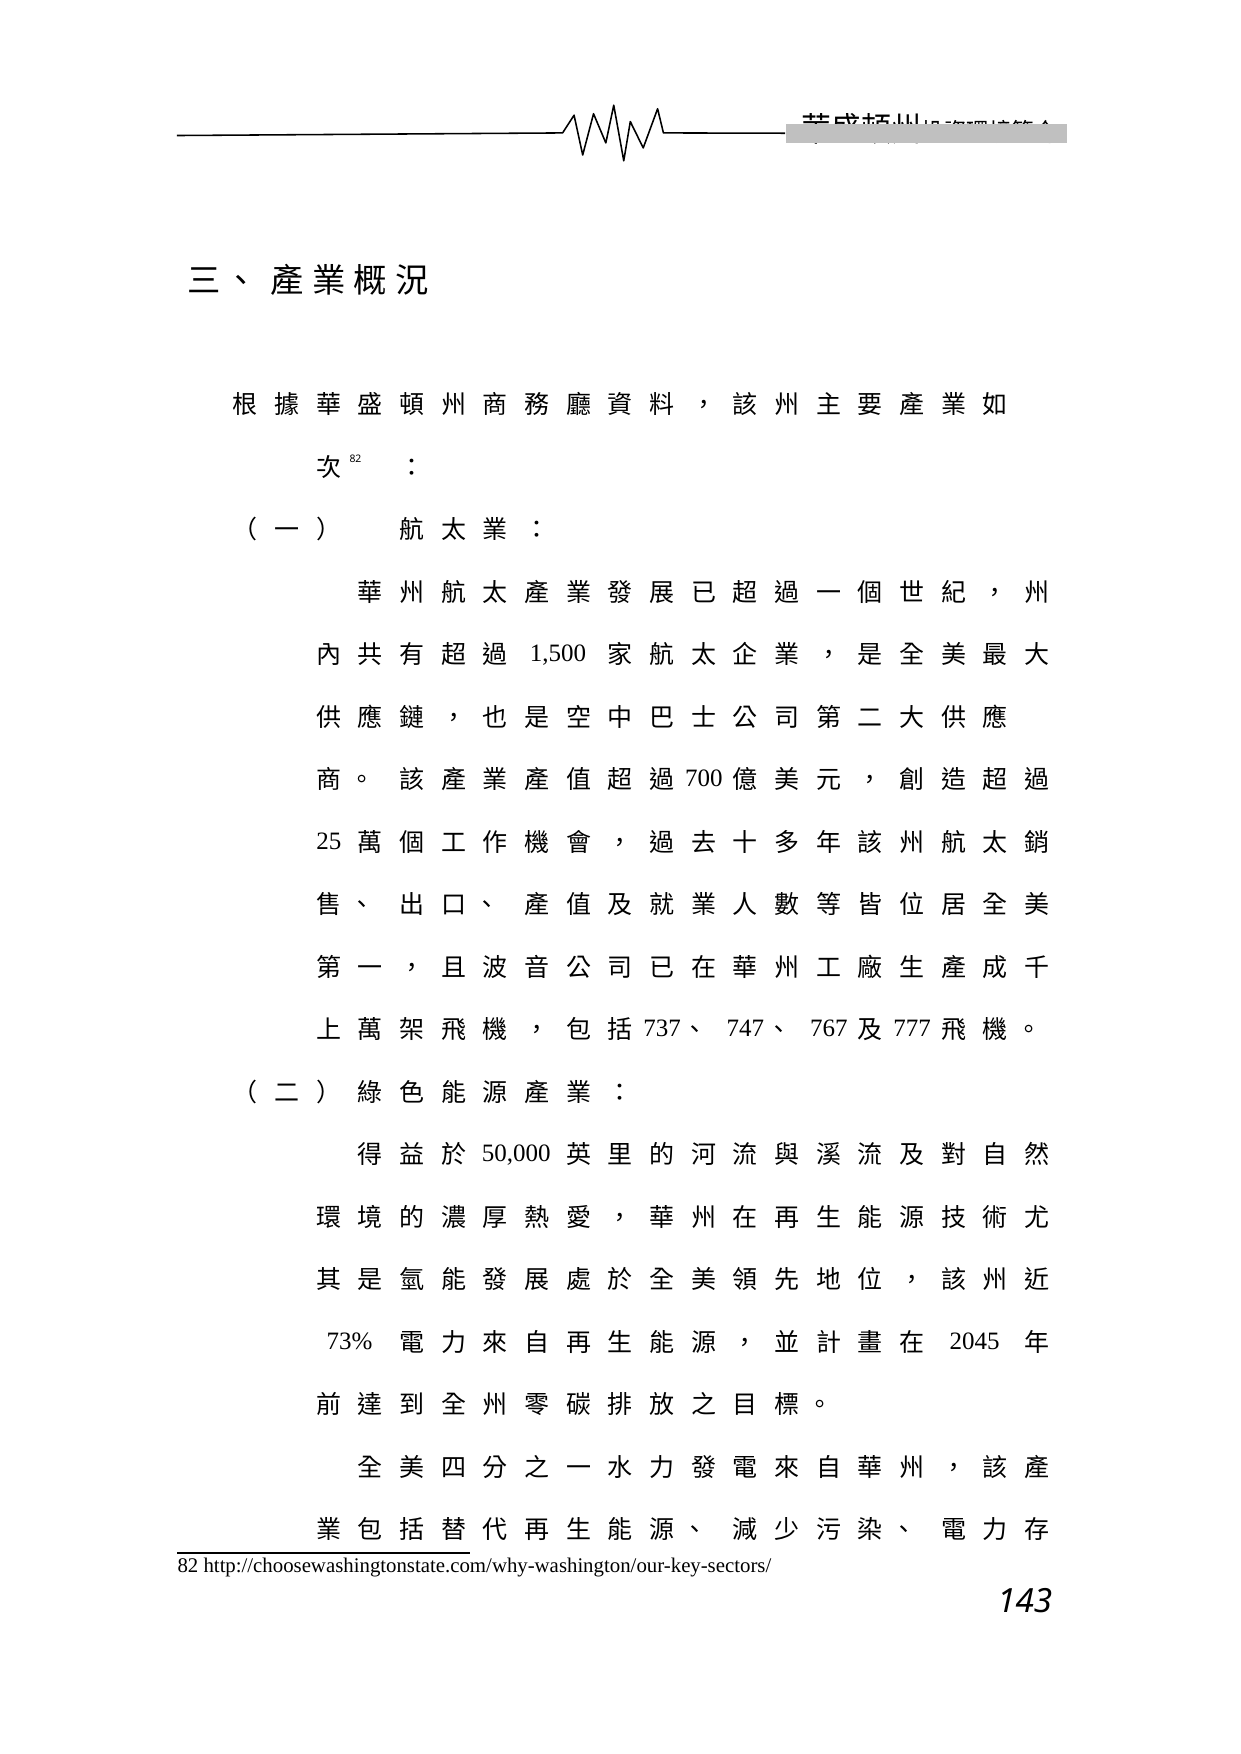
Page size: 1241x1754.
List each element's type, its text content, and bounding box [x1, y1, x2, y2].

text （一） 航太業： [207, 486, 1058, 549]
text （二）綠色能源產業： [207, 1049, 1058, 1111]
text 全美四分之一水力發電來自華州，該產業包括替代再生能源、減少污染、電力存 [281, 1424, 1058, 1549]
text 華州航太產業發展已超過一個世紀，州內共有超過1,500家航太企業，是全美最大供應鏈，也是空中巴士公司第二大供應商。該產業產值超過700億美元，創造超過25萬個工作機會，過去十多年該州航太銷售、出口、產值及就業人數等皆位居全美第一，且波音公司已在華州工廠生產成千上萬架飛機，包括737、747、767及777飛機。 [281, 549, 1058, 1049]
text http://choosewashingtonstate.com/why-washington/our-key-sectors/ [177, 1553, 1063, 1577]
text 得益於50,000英里的河流與溪流及對自然環境的濃厚熱愛，華州在再生能源技術尤其是氫能發展處於全美領先地位，該州近73%電力來自再生能源，並計畫在2045年前達到全州零碳排放之目標。 [281, 1111, 1058, 1424]
text 三、產業概況 [183, 236, 1058, 299]
text 根據華盛頓州商務廳資料，該州主要產業如次： [207, 361, 1058, 486]
